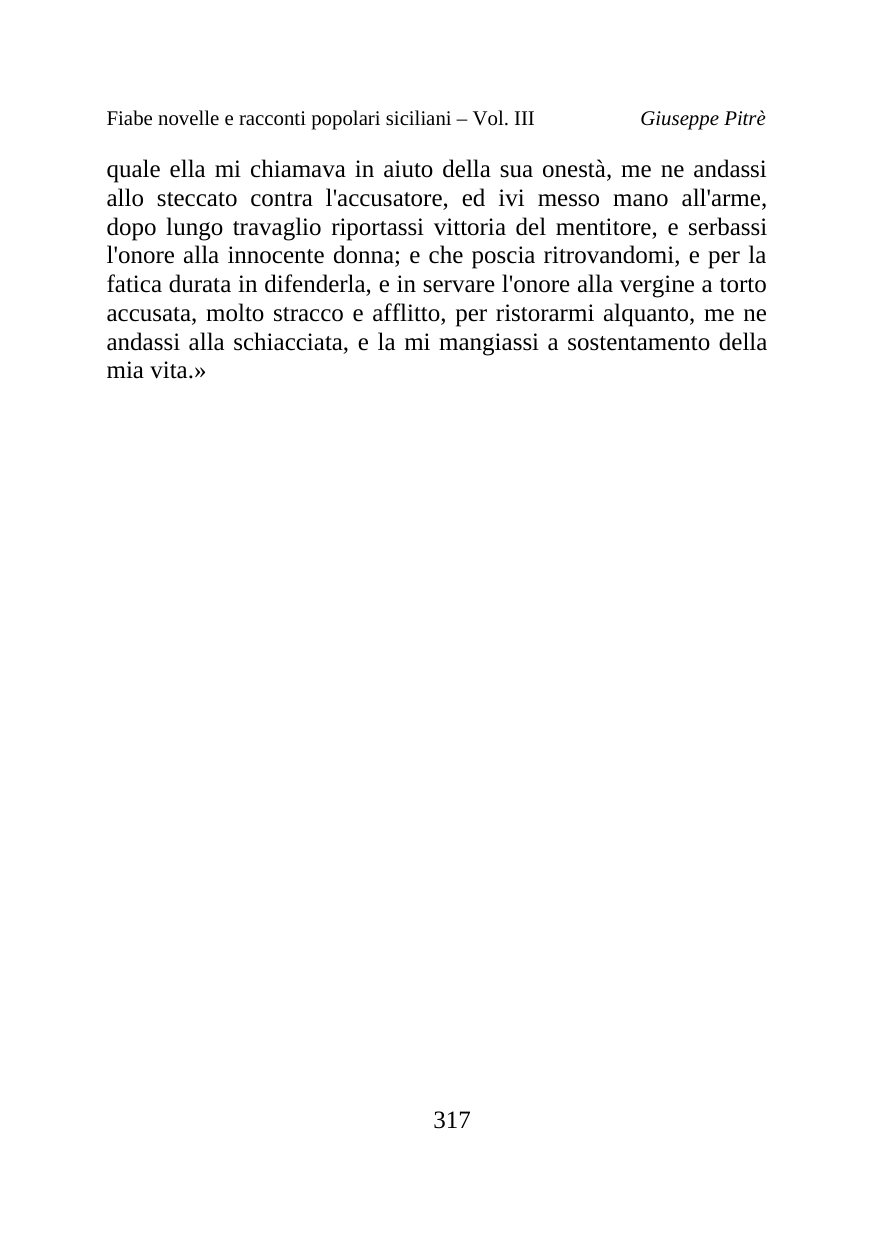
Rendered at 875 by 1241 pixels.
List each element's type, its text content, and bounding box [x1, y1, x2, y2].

text quale ella mi chiamava in aiuto della sua onestà, me ne andassi allo steccato contra l'accusatore, ed ivi messo mano all'arme, dopo lungo travaglio riportassi vittoria del mentitore, e serbassi l'onore alla innocente donna; e che poscia ritrovandomi, e per la fatica durata in difenderla, e in servare l'onore alla vergine a torto accusata, molto stracco e afflitto, per ristorarmi alquanto, me ne andassi alla schiacciata, e la mi mangiassi a sostentamento della mia vita.» [106, 154, 768, 384]
